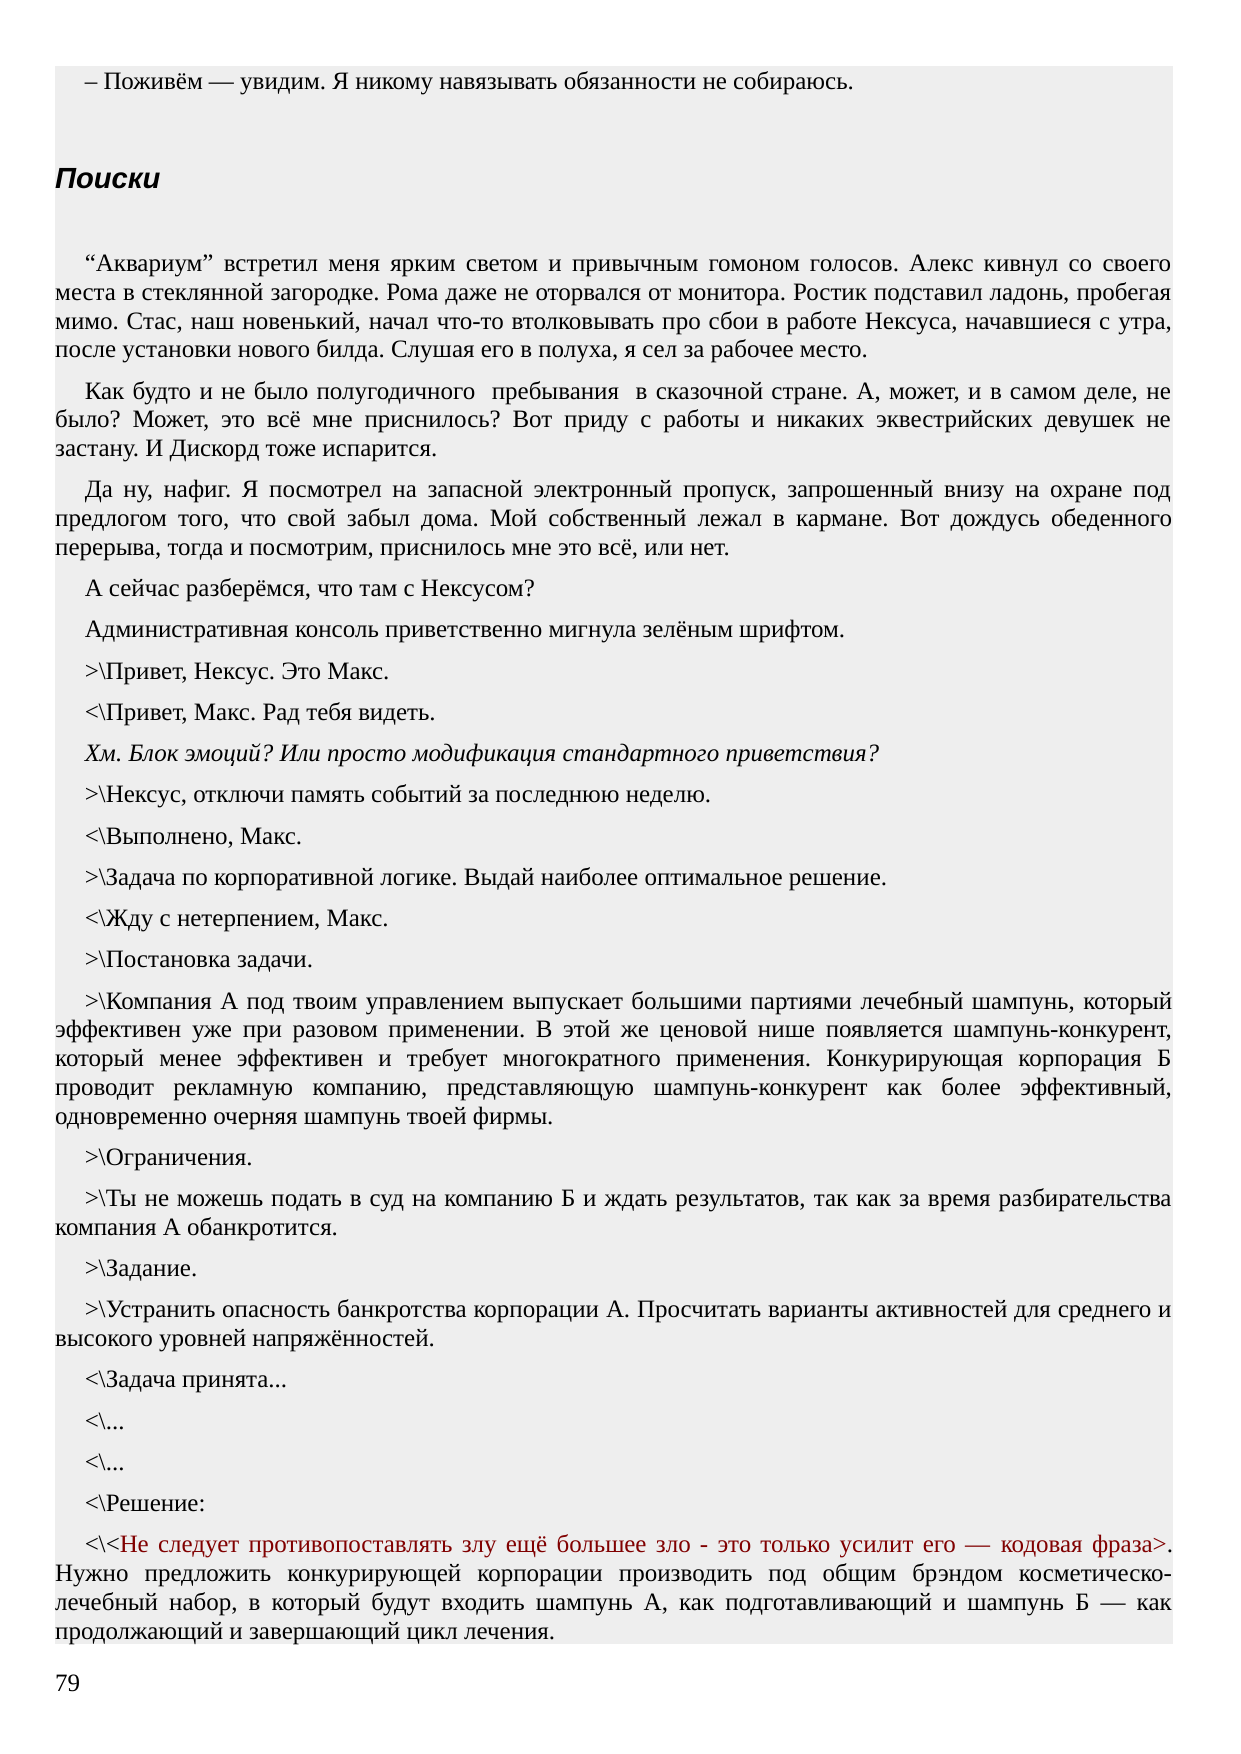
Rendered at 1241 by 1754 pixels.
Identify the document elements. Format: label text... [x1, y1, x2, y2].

text >\Ты не можешь подать в суд на компанию Б и ждать результатов, так как за время разбирательства компания А обанкротится. [55, 1183, 1173, 1241]
text <\... [55, 1406, 1173, 1434]
text – Поживём — увидим. Я никому навязывать обязанности не собираюсь. [55, 66, 1173, 95]
text Административная консоль приветственно мигнула зелёным шрифтом. [55, 614, 1173, 643]
text >\Устранить опасность банкротства корпорации А. Просчитать варианты активностей для среднего и высокого уровней напряжённостей. [55, 1294, 1173, 1352]
subtitle Поиски [55, 161, 1173, 194]
text <\Привет, Макс. Рад тебя видеть. [55, 697, 1173, 726]
text >\Задание. [55, 1253, 1173, 1282]
text <\... [55, 1447, 1173, 1476]
text >\Привет, Нексус. Это Макс. [55, 656, 1173, 684]
text <\Выполнено, Макс. [55, 821, 1173, 849]
text >\Компания А под твоим управлением выпускает большими партиями лечебный шампунь, который эффективен уже при разовом применении. В этой же ценовой нише появляется шампунь-конкурент, который менее эффективен и требует многократного применения. Конкурирующая корпорация Б проводит рекламную компанию, представляющую шампунь-конкурент как более эффективный, одновременно очерняя шампунь твоей фирмы. [55, 986, 1173, 1129]
text >\Ограничения. [55, 1142, 1173, 1171]
text “Аквариум” встретил меня ярким светом и привычным гомоном голосов. Алекс кивнул со своего места в стеклянной загородке. Рома даже не оторвался от монитора. Ростик подставил ладонь, пробегая мимо. Стас, наш новенький, начал что-то втолковывать про сбои в работе Нексуса, начавшиеся с утра, после установки нового билда. Слушая его в полуха, я сел за рабочее место. [55, 248, 1173, 363]
text >\Нексус, отключи память событий за последнюю неделю. [55, 779, 1173, 808]
text <\<Не следует противопоставлять злу ещё большее зло - это только усилит его — кодовая фраза>. Нужно предложить конкурирующей корпорации производить под общим брэндом косметическо-лечебный набор, в который будут входить шампунь А, как подготавливающий и шампунь Б — как продолжающий и завершающий цикл лечения. [55, 1529, 1173, 1644]
text Хм. Блок эмоций? Или просто модификация стандартного приветствия? [55, 738, 1173, 767]
text <\Решение: [55, 1488, 1173, 1517]
text >\Постановка задачи. [55, 944, 1173, 973]
text А сейчас разберёмся, что там с Нексусом? [55, 573, 1173, 602]
text Как будто и не было полугодичного пребывания в сказочной стране. А, может, и в самом деле, не было? Может, это всё мне приснилось? Вот приду с работы и никаких эквестрийских девушек не застану. И Дискорд тоже испарится. [55, 376, 1173, 462]
text <\Задача принята... [55, 1364, 1173, 1393]
text >\Задача по корпоративной логике. Выдай наиболее оптимальное решение. [55, 862, 1173, 891]
text <\Жду с нетерпением, Макс. [55, 903, 1173, 932]
text Да ну, нафиг. Я посмотрел на запасной электронный пропуск, запрошенный внизу на охране под предлогом того, что свой забыл дома. Мой собственный лежал в кармане. Вот дождусь обеденного перерыва, тогда и посмотрим, приснилось мне это всё, или нет. [55, 474, 1173, 561]
